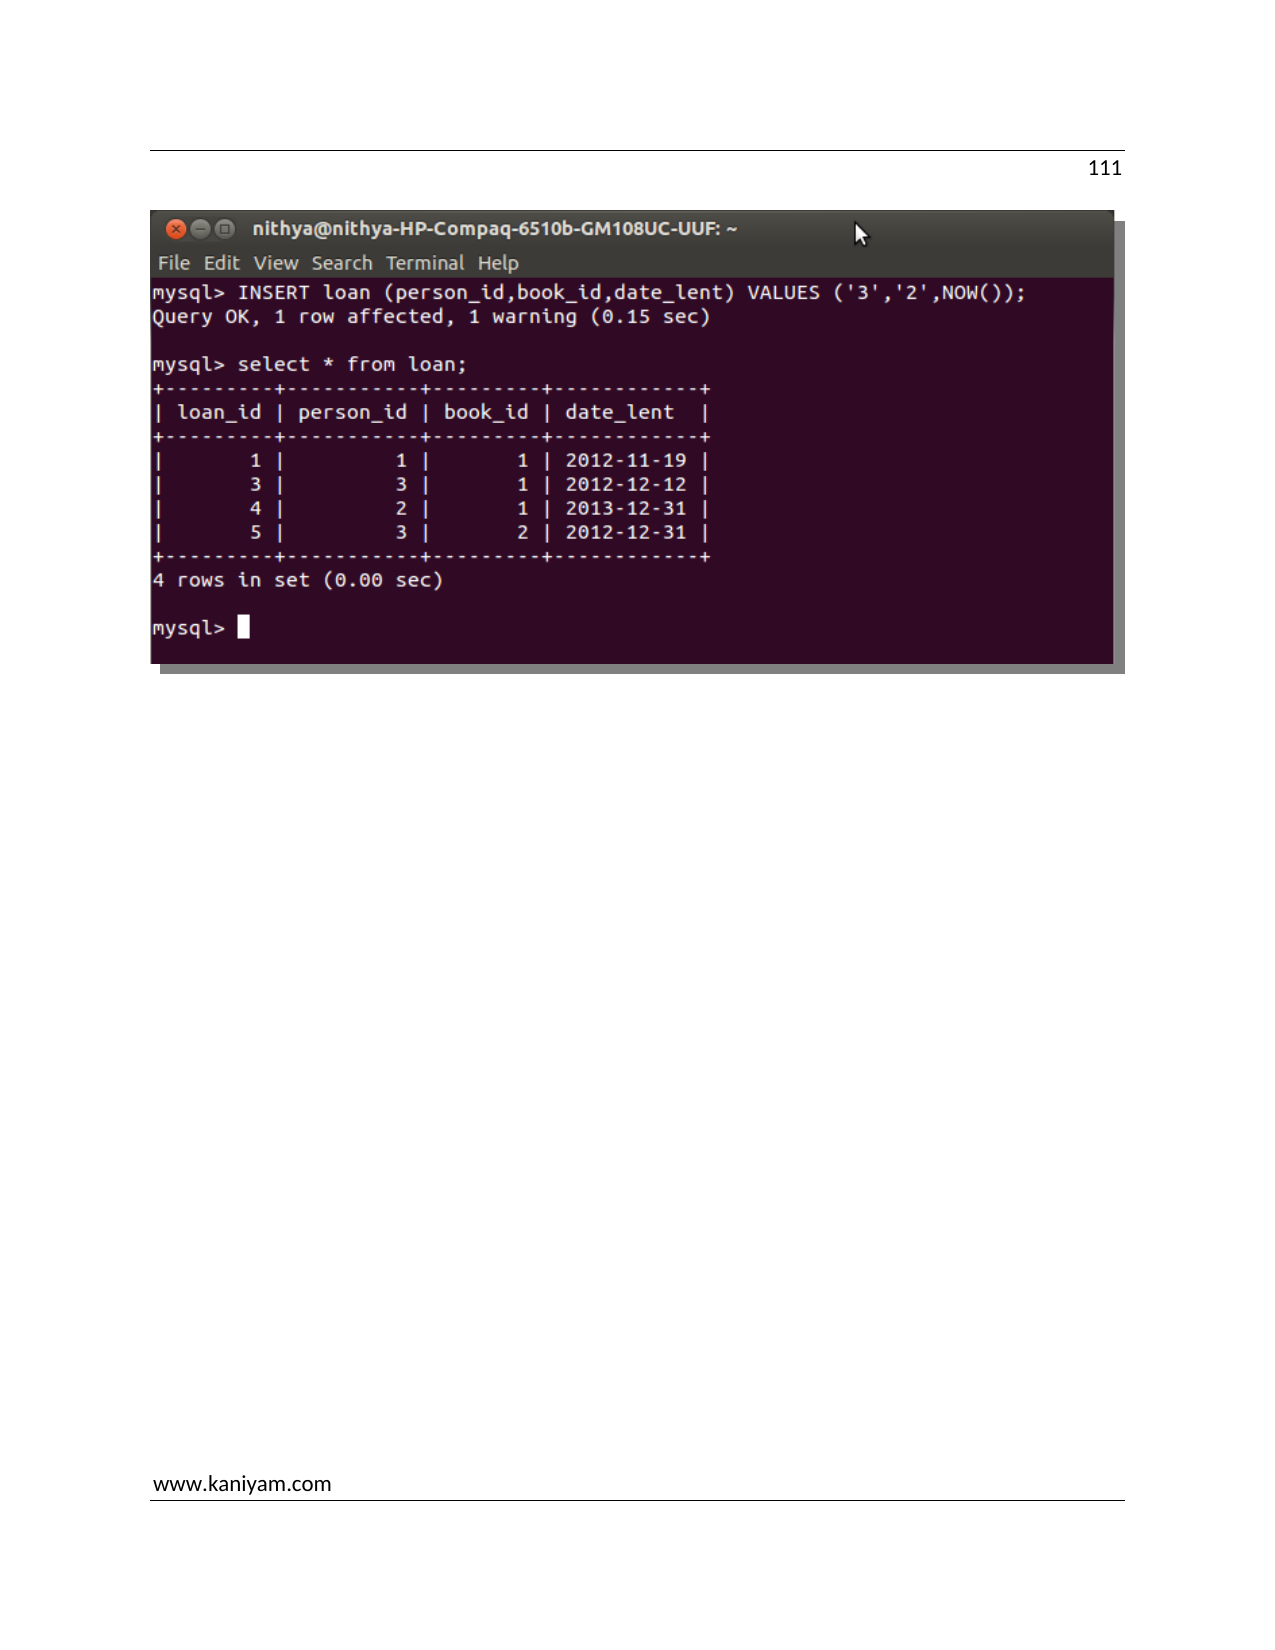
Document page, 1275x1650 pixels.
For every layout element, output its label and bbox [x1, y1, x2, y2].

picture [150, 210, 1115, 664]
